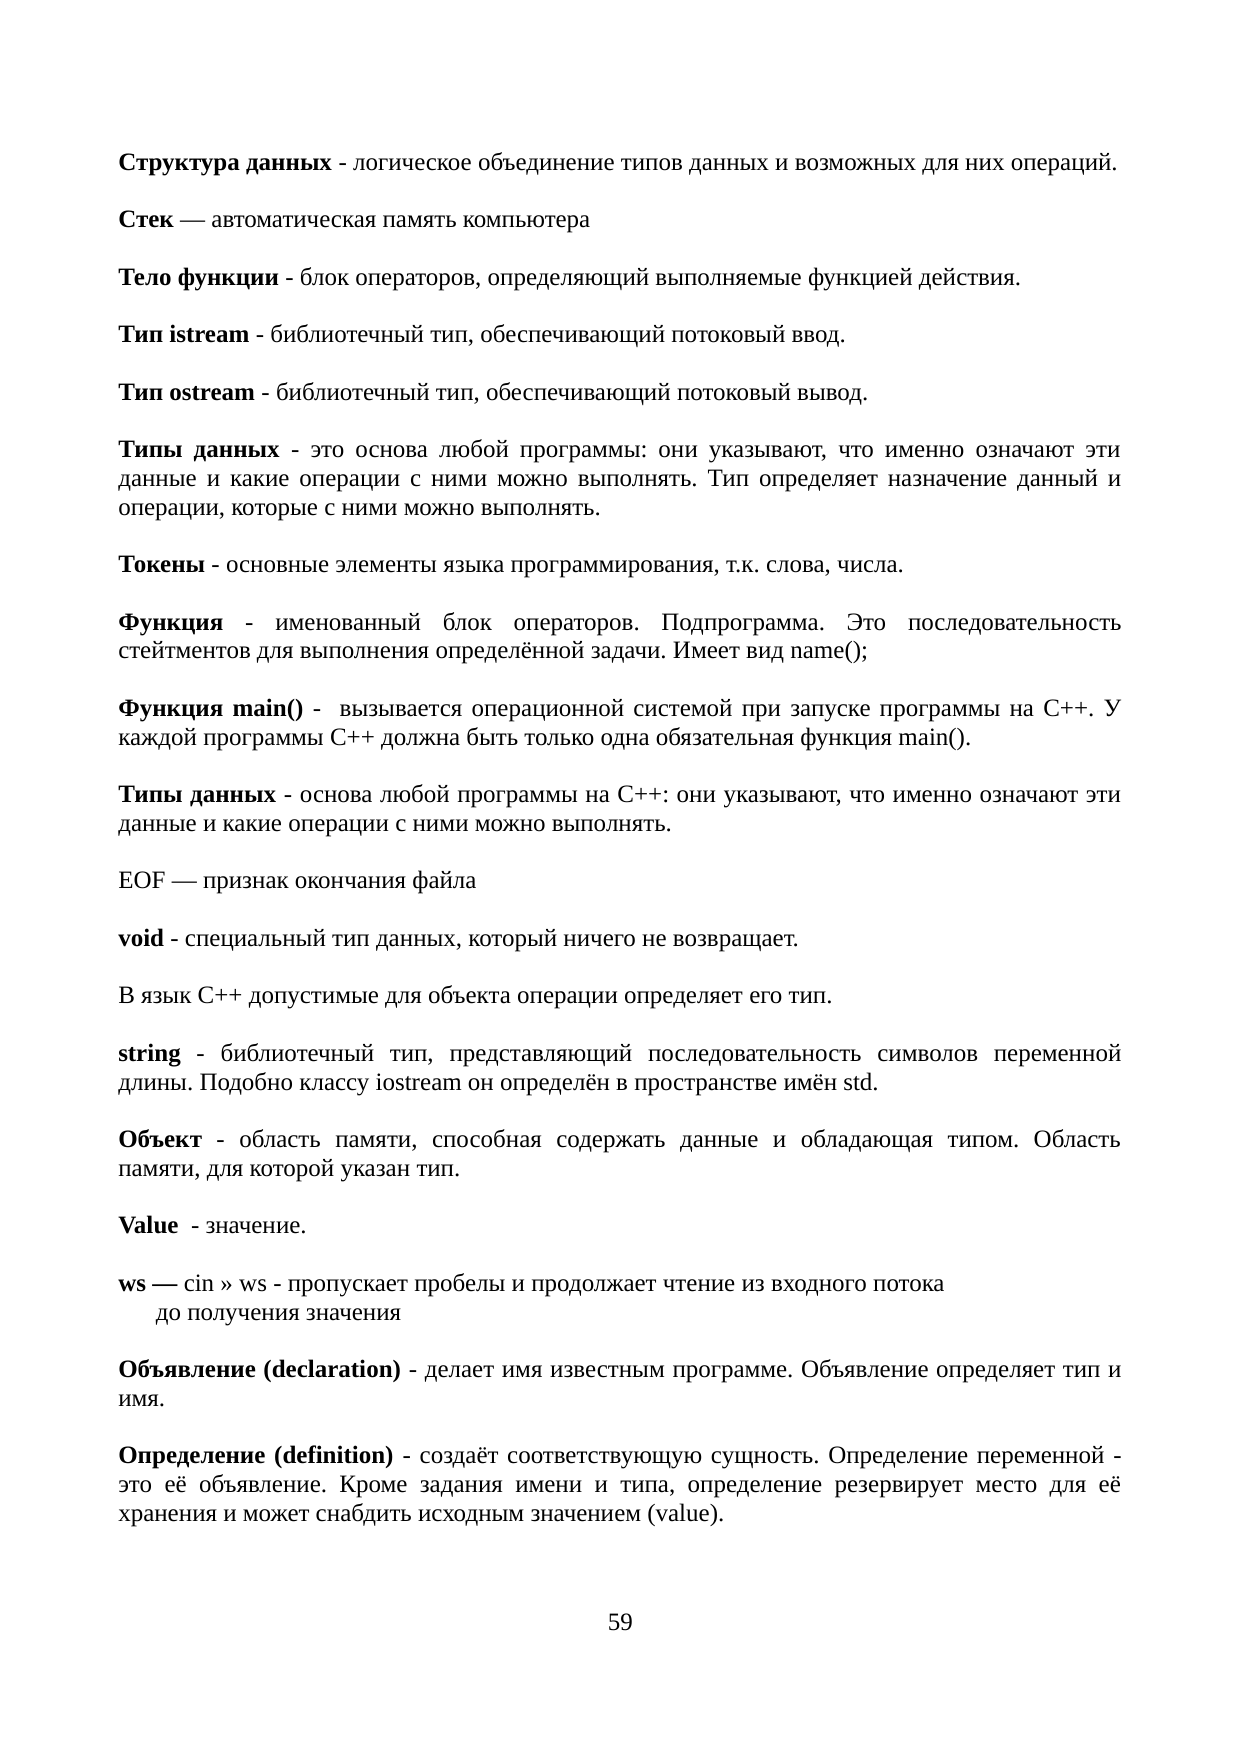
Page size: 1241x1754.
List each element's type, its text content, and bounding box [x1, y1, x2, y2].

text Типы данных - основа любой программы на C++: они указывают, что именно означают эти данные и какие операции с ними можно выполнять. [118, 779, 1122, 837]
text Тип ostream - библиотечный тип, обеспечивающий потоковый вывод. [118, 377, 1122, 406]
text Структура данных - логическое объединение типов данных и возможных для них операций. [118, 147, 1122, 176]
text EOF — признак окончания файла [118, 866, 1122, 894]
text Value - значение. [118, 1211, 1122, 1239]
text Типы данных - это основа любой программы: они указывают, что именно означают эти данные и какие операции с ними можно выполнять. Тип определяет назначение данный и операции, которые с ними можно выполнять. [118, 434, 1122, 521]
text Тип istream - библиотечный тип, обеспечивающий потоковый ввод. [118, 319, 1122, 348]
text void - специальный тип данных, который ничего не возвращает. [118, 923, 1122, 952]
text В язык C++ допустимые для объекта операции определяет его тип. [118, 981, 1122, 1009]
text Функция - именованный блок операторов. Подпрограмма. Это последовательность стейтментов для выполнения определённой задачи. Имеет вид name(); [118, 607, 1122, 664]
text Объект - область памяти, способная содержать данные и обладающая типом. Область памяти, для которой указан тип. [118, 1124, 1122, 1182]
text Определение (definition) - создаёт соответствующую сущность. Определение переменной - это её объявление. Кроме задания имени и типа, определение резервирует место для её хранения и может снабдить исходным значением (value). [118, 1441, 1122, 1527]
text Функция main() - вызывается операционной системой при запуске программы на C++. У каждой программы C++ должна быть только одна обязательная функция main(). [118, 693, 1122, 751]
text до получения значения [118, 1297, 1122, 1326]
text string - библиотечный тип, представляющий последовательность символов переменной длины. Подобно классу iostream он определён в пространстве имён std. [118, 1038, 1122, 1096]
text Токены - основные элементы языка программирования, т.к. слова, числа. [118, 549, 1122, 578]
text Объявление (declaration) - делает имя известным программе. Объявление определяет тип и имя. [118, 1354, 1122, 1412]
text ws — cin » ws - пропускает пробелы и продолжает чтение из входного потока [118, 1268, 1122, 1297]
text Тело функции - блок операторов, определяющий выполняемые функцией действия. [118, 262, 1122, 291]
text Стек — автоматическая память компьютера [118, 204, 1122, 233]
